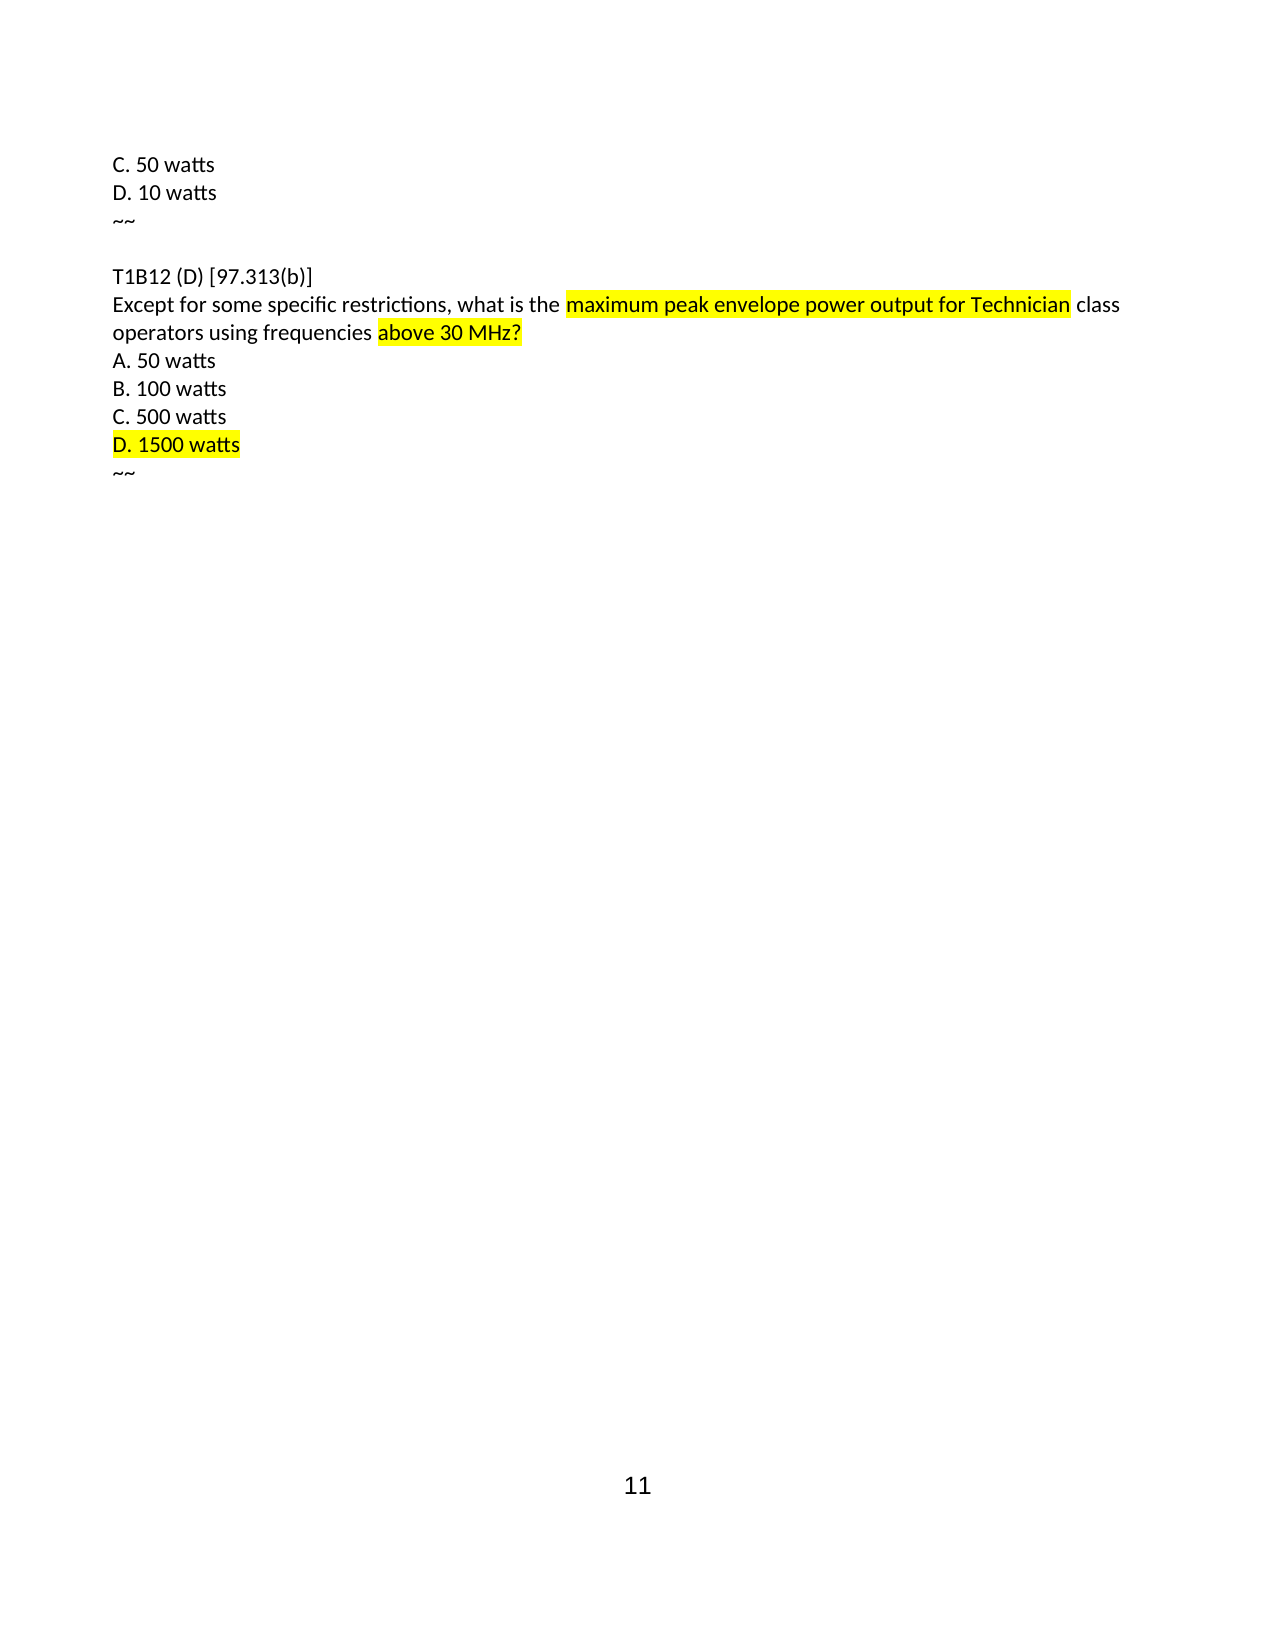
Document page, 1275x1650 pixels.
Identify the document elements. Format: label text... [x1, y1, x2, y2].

text A. 50 watts [112, 346, 1162, 374]
text Except for some specific restrictions, what is the maximum peak envelope power output for Technician class operators using frequencies above 30 MHz? [112, 290, 1162, 346]
text D. 1500 watts [112, 430, 1162, 458]
text B. 100 watts [112, 374, 1162, 402]
text C. 500 watts [112, 402, 1162, 430]
text C. 50 watts [112, 150, 1162, 178]
text D. 10 watts [112, 178, 1162, 206]
text T1B12 (D) [97.313(b)] [112, 262, 1162, 290]
text ~~ [112, 458, 1162, 486]
text ~~ [112, 206, 1162, 234]
